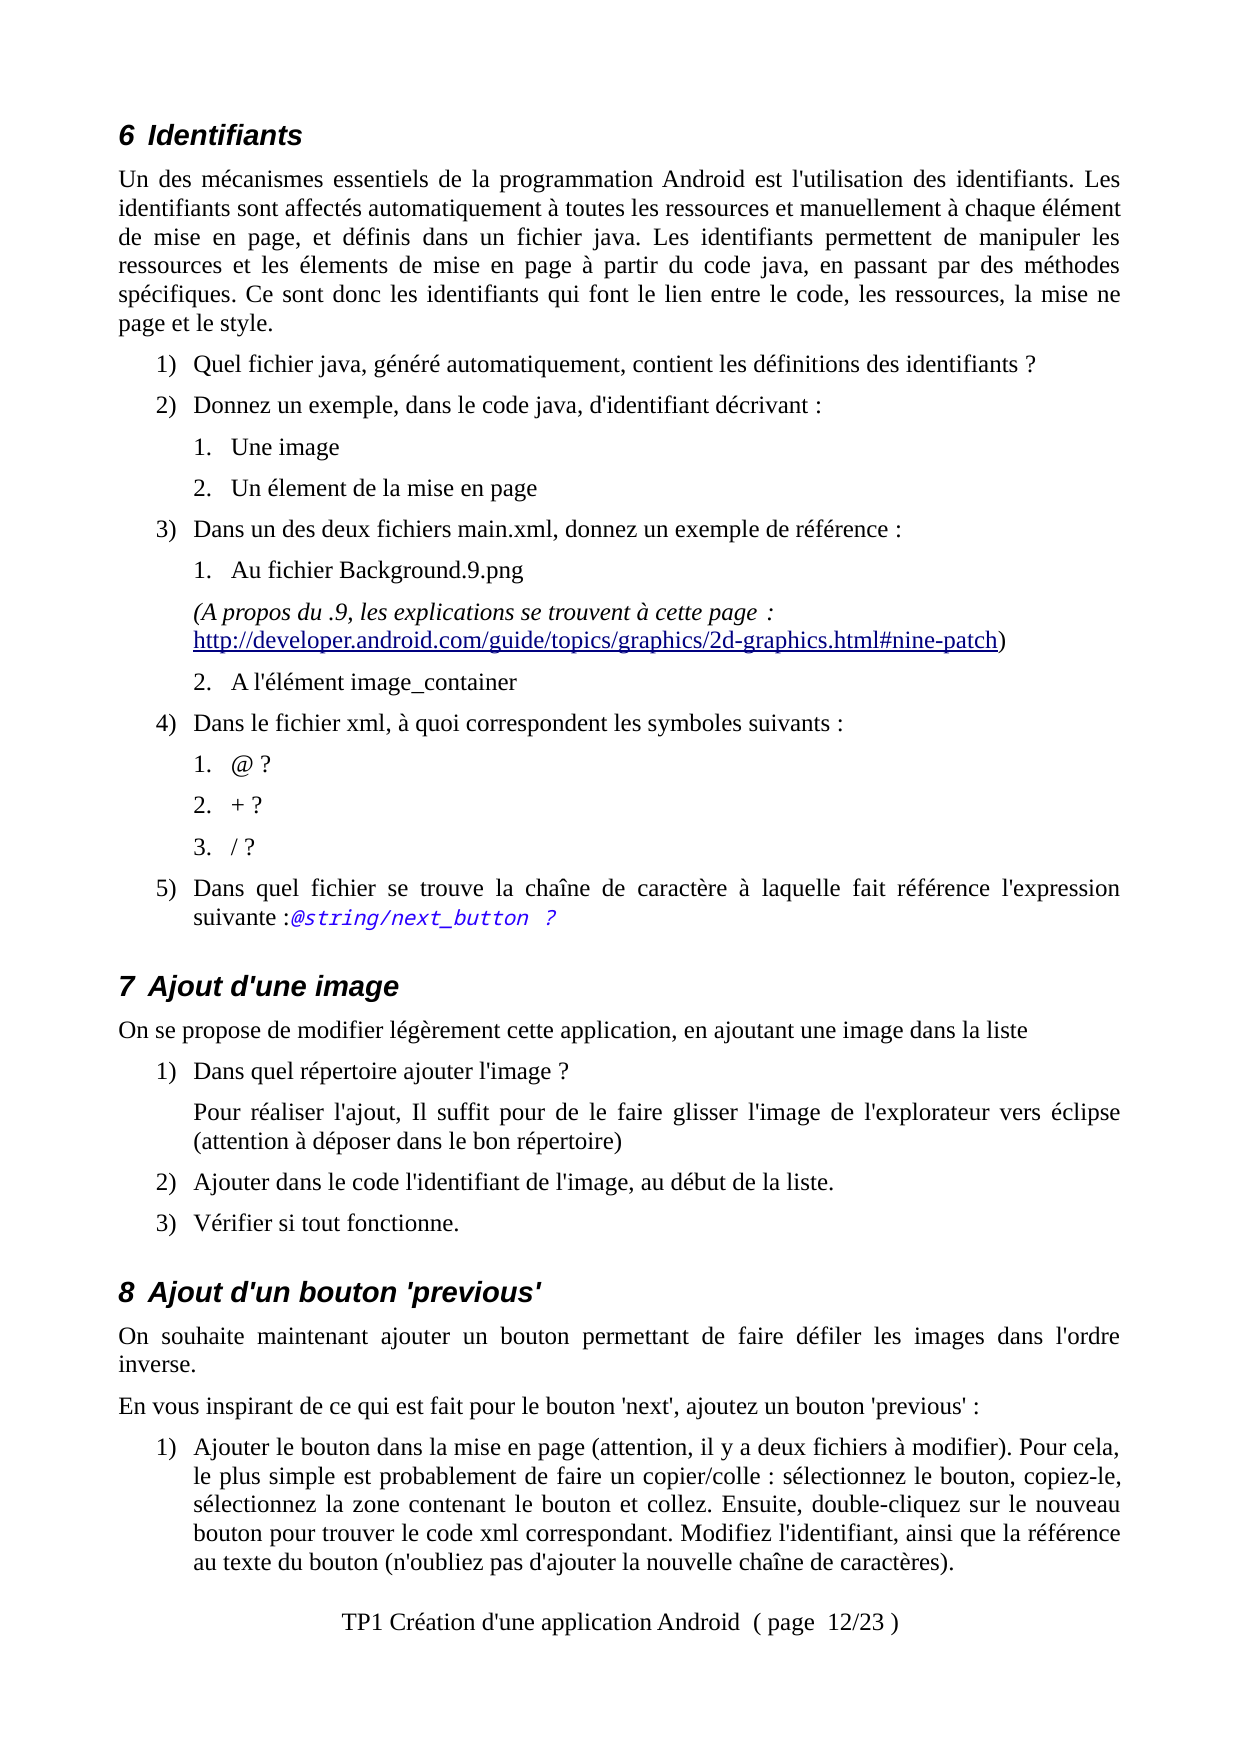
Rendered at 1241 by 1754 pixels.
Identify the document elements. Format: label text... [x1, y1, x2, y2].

subtitle Ajout d'un bouton 'previous' [118, 1275, 1122, 1308]
list / ? [193, 832, 1122, 860]
list Vérifier si tout fonctionne. [156, 1208, 1122, 1237]
list Donnez un exemple, dans le code java, d'identifiant décrivant : [156, 390, 1122, 419]
list A l'élément image_container [193, 667, 1122, 695]
text On se propose de modifier légèrement cette application, en ajoutant une image dans la liste [118, 1015, 1122, 1043]
subtitle Ajout d'une image [118, 969, 1122, 1002]
text Un des mécanismes essentiels de la programmation Android est l'utilisation des identifiants. Les identifiants sont affectés automatiquement à toutes les ressources et manuellement à chaque élément de mise en page, et définis dans un fichier java. Les identifiants permettent de manipuler les ressources et les élements de mise en page à partir du code java, en passant par des méthodes spécifiques. Ce sont donc les identifiants qui font le lien entre le code, les ressources, la mise ne page et le style. [118, 164, 1122, 337]
subtitle Identifiants [118, 118, 1122, 152]
list Un élement de la mise en page [193, 473, 1122, 502]
list Dans un des deux fichiers main.xml, donnez un exemple de référence : [156, 514, 1122, 543]
list (A propos du .9, les explications se trouvent à cette page : http://developer.android.com/guide/topics/graphics/2d-graphics.html#nine-patch) [156, 597, 1122, 654]
list Ajouter dans le code l'identifiant de l'image, au début de la liste. [156, 1167, 1122, 1196]
list Au fichier Background.9.png [193, 555, 1122, 584]
list Quel fichier java, généré automatiquement, contient les définitions des identifiants ? [156, 349, 1122, 378]
list Dans le fichier xml, à quoi correspondent les symboles suivants : [156, 708, 1122, 737]
list + ? [193, 790, 1122, 819]
list Pour réaliser l'ajout, Il suffit pour de le faire glisser l'image de l'explorateur vers éclipse (attention à déposer dans le bon répertoire) [156, 1097, 1122, 1155]
list Dans quel fichier se trouve la chaîne de caractère à laquelle fait référence l'expression suivante :@string/next_button ? [156, 873, 1122, 931]
text En vous inspirant de ce qui est fait pour le bouton 'next', ajoutez un bouton 'previous' : [118, 1391, 1122, 1419]
list Ajouter le bouton dans la mise en page (attention, il y a deux fichiers à modifier). Pour cela, le plus simple est probablement de faire un copier/colle : sélectionnez le bouton, copiez-le, sélectionnez la zone contenant le bouton et collez. Ensuite, double-cliquez sur le nouveau bouton pour trouver le code xml correspondant. Modifiez l'identifiant, ainsi que la référence au texte du bouton (n'oubliez pas d'ajouter la nouvelle chaîne de caractères). [156, 1432, 1122, 1576]
list Dans quel répertoire ajouter l'image ? [156, 1056, 1122, 1085]
list @ ? [193, 749, 1122, 778]
text On souhaite maintenant ajouter un bouton permettant de faire défiler les images dans l'ordre inverse. [118, 1321, 1122, 1378]
list Une image [193, 432, 1122, 460]
